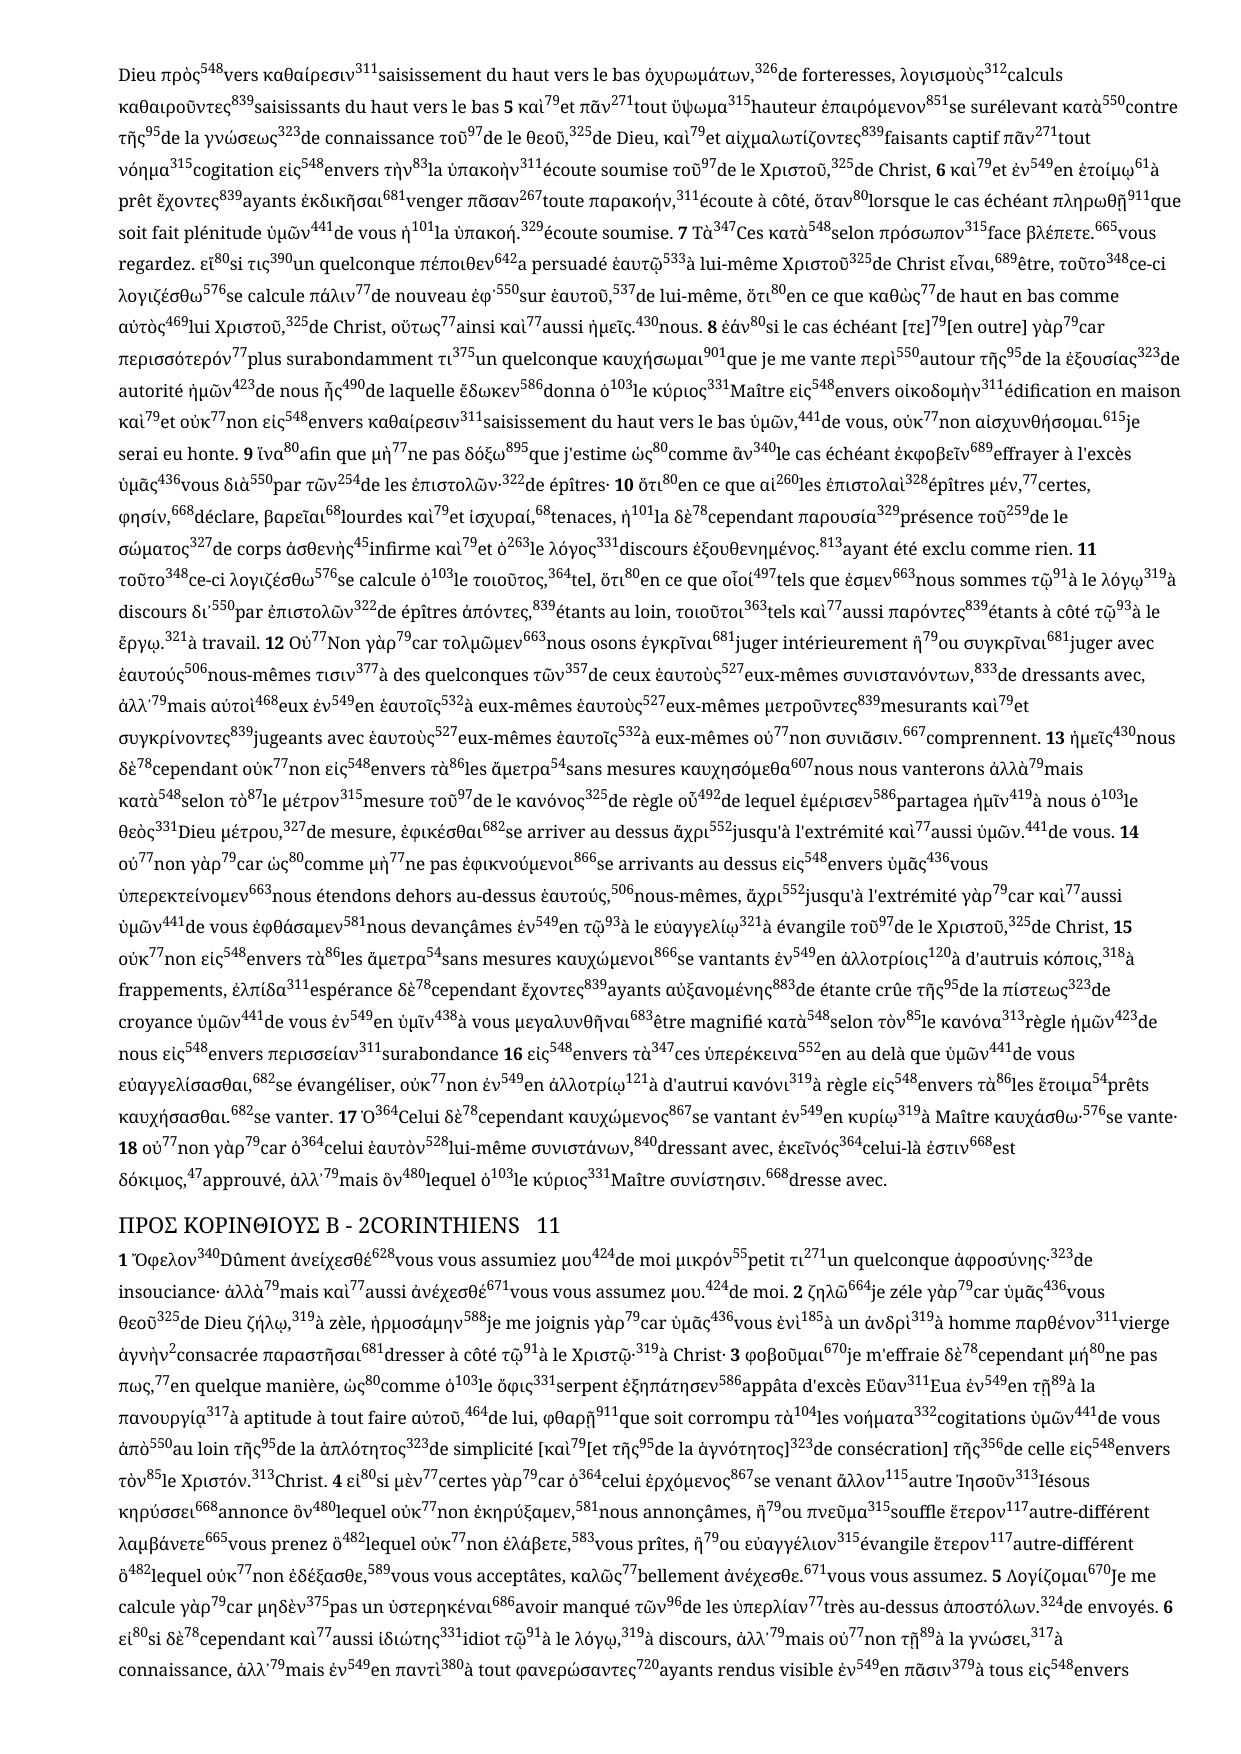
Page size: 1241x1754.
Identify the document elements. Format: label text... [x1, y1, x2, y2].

text ΠΡΟΣ ΚΟΡΙΝΘΙΟΥΣ Β - 2CORINTHIENS 11 [118, 1210, 1181, 1240]
text 1 Αὐτὸς513Moi-même δὲ78cependant ἐγὼ431moi Παῦλος331Paulus παρακαλῶ664j'appelle à côté ὑμᾶς436vous διὰ550par τῆς95de la πραΰτητος323de douceur καὶ79et ἐπιεικείας323de modération τοῦ97de le Χριστοῦ,325de Christ, ὃς498lequel κατὰ548selon πρόσωπον315face μὲν77certes ταπεινὸς47bas ἐν549en ὑμῖν,438à vous, ἀπὼν840étant au loin δὲ78cependant θαρρῶ664j'encourage εἰς548envers ὑμᾶς·436vous· 2 δέομαι670je m'attache de lien δὲ78cependant τὸ348ce μὴ77ne pas παρὼν840étant à côté θαρρῆσαι681encourager τῇ89à la πεποιθήσει317à confiance ᾗ484à laquelle λογίζομαι670je me calcule τολμῆσαι681oser ἐπί548sur τινας372des quelconques τοὺς345ceux λογιζομένους848se calculants ἡμᾶς416nous ὡς80comme κατὰ548selon σάρκα311chair περιπατοῦντας.821piétinants autour. 3 Ἐν549En σαρκὶ317à chair γὰρ79car περιπατοῦντες839piétinants autour οὐ77non κατὰ548selon σάρκα311chair στρατευόμεθα,669nous nous guerroyons en soldat, 4 τὰ104les γὰρ79car ὅπλα332armes τῆς95de la στρατείας323de guerre de soldat ἡμῶν423de nous οὐ77non σαρκικὰ48charnels ἀλλὰ79mais δυνατὰ48puissants τῷ91à le θεῷ319à Dieu πρὸς548vers καθαίρεσιν311saisissement du haut vers le bas ὀχυρωμάτων,326de forteresses, λογισμοὺς312calculs καθαιροῦντες839saisissants du haut vers le bas 5 καὶ79et πᾶν271tout ὕψωμα315hauteur ἐπαιρόμενον851se surélevant κατὰ550contre τῆς95de la γνώσεως323de connaissance τοῦ97de le θεοῦ,325de Dieu, καὶ79et αἰχμαλωτίζοντες839faisants captif πᾶν271tout νόημα315cogitation εἰς548envers τὴν83la ὑπακοὴν311écoute soumise τοῦ97de le Χριστοῦ,325de Christ, 6 καὶ79et ἐν549en ἑτοίμῳ61à prêt ἔχοντες839ayants ἐκδικῆσαι681venger πᾶσαν267toute παρακοήν,311écoute à côté, ὅταν80lorsque le cas échéant πληρωθῇ911que soit fait plénitude ὑμῶν441de vous ἡ101la ὑπακοή.329écoute soumise. 7 Τὰ347Ces κατὰ548selon πρόσωπον315face βλέπετε.665vous regardez. εἴ80si τις390un quelconque πέποιθεν642a persuadé ἑαυτῷ533à lui-même Χριστοῦ325de Christ εἶναι,689être, τοῦτο348ce-ci λογιζέσθω576se calcule πάλιν77de nouveau ἐφ᾽550sur ἑαυτοῦ,537de lui-même, ὅτι80en ce que καθὼς77de haut en bas comme αὐτὸς469lui Χριστοῦ,325de Christ, οὕτως77ainsi καὶ77aussi ἡμεῖς.430nous. 8 ἐάν80si le cas échéant [τε]79[en outre] γὰρ79car περισσότερόν77plus surabondamment τι375un quelconque καυχήσωμαι901que je me vante περὶ550autour τῆς95de la ἐξουσίας323de autorité ἡμῶν423de nous ἧς490de laquelle ἔδωκεν586donna ὁ103le κύριος331Maître εἰς548envers οἰκοδομὴν311édification en maison καὶ79et οὐκ77non εἰς548envers καθαίρεσιν311saisissement du haut vers le bas ὑμῶν,441de vous, οὐκ77non αἰσχυνθήσομαι.615je serai eu honte. 9 ἵνα80afin que μὴ77ne pas δόξω895que j'estime ὡς80comme ἂν340le cas échéant ἐκφοβεῖν689effrayer à l'excès ὑμᾶς436vous διὰ550par τῶν254de les ἐπιστολῶν·322de épîtres· 10 ὅτι80en ce que αἱ260les ἐπιστολαὶ328épîtres μέν,77certes, φησίν,668déclare, βαρεῖαι68lourdes καὶ79et ἰσχυραί,68tenaces, ἡ101la δὲ78cependant παρουσία329présence τοῦ259de le σώματος327de corps ἀσθενὴς45infirme καὶ79et ὁ263le λόγος331discours ἐξουθενημένος.813ayant été exclu comme rien. 11 τοῦτο348ce-ci λογιζέσθω576se calcule ὁ103le τοιοῦτος,364tel, ὅτι80en ce que οἷοί497tels que ἐσμεν663nous sommes τῷ91à le λόγῳ319à discours δι᾽550par ἐπιστολῶν322de épîtres ἀπόντες,839étants au loin, τοιοῦτοι363tels καὶ77aussi παρόντες839étants à côté τῷ93à le ἔργῳ.321à travail. 12 Οὐ77Non γὰρ79car τολμῶμεν663nous osons ἐγκρῖναι681juger intérieurement ἢ79ou συγκρῖναι681juger avec ἑαυτούς506nous-mêmes τισιν377à des quelconques τῶν357de ceux ἑαυτοὺς527eux-mêmes συνιστανόντων,833de dressants avec, ἀλλ᾽79mais αὐτοὶ468eux ἐν549en ἑαυτοῖς532à eux-mêmes ἑαυτοὺς527eux-mêmes μετροῦντες839mesurants καὶ79et συγκρίνοντες839jugeants avec ἑαυτοὺς527eux-mêmes ἑαυτοῖς532à eux-mêmes οὐ77non συνιᾶσιν.667comprennent. 13 ἡμεῖς430nous δὲ78cependant οὐκ77non εἰς548envers τὰ86les ἄμετρα54sans mesures καυχησόμεθα607nous nous vanterons ἀλλὰ79mais κατὰ548selon τὸ87le μέτρον315mesure τοῦ97de le κανόνος325de règle οὗ492de lequel ἐμέρισεν586partagea ἡμῖν419à nous ὁ103le θεὸς331Dieu μέτρου,327de mesure, ἐφικέσθαι682se arriver au dessus ἄχρι552jusqu'à l'extrémité καὶ77aussi ὑμῶν.441de vous. 14 οὐ77non γὰρ79car ὡς80comme μὴ77ne pas ἐφικνούμενοι866se arrivants au dessus εἰς548envers ὑμᾶς436vous ὑπερεκτείνομεν663nous étendons dehors au-dessus ἑαυτούς,506nous-mêmes, ἄχρι552jusqu'à l'extrémité γὰρ79car καὶ77aussi ὑμῶν441de vous ἐφθάσαμεν581nous devançâmes ἐν549en τῷ93à le εὐαγγελίῳ321à évangile τοῦ97de le Χριστοῦ,325de Christ, 15 οὐκ77non εἰς548envers τὰ86les ἄμετρα54sans mesures καυχώμενοι866se vantants ἐν549en ἀλλοτρίοις120à d'autruis κόποις,318à frappements, ἐλπίδα311espérance δὲ78cependant ἔχοντες839ayants αὐξανομένης883de étante crûe τῆς95de la πίστεως323de croyance ὑμῶν441de vous ἐν549en ὑμῖν438à vous μεγαλυνθῆναι683être magnifié κατὰ548selon τὸν85le κανόνα313règle ἡμῶν423de nous εἰς548envers περισσείαν311surabondance 16 εἰς548envers τὰ347ces ὑπερέκεινα552en au delà que ὑμῶν441de vous εὐαγγελίσασθαι,682se évangéliser, οὐκ77non ἐν549en ἀλλοτρίῳ121à d'autrui κανόνι319à règle εἰς548envers τὰ86les ἕτοιμα54prêts καυχήσασθαι.682se vanter. 17 Ὁ364Celui δὲ78cependant καυχώμενος867se vantant ἐν549en κυρίῳ319à Maître καυχάσθω·576se vante· 18 οὐ77non γὰρ79car ὁ364celui ἑαυτὸν528lui-même συνιστάνων,840dressant avec, ἐκεῖνός364celui-là ἐστιν668est δόκιμος,47approuvé, ἀλλ᾽79mais ὃν480lequel ὁ103le κύριος331Maître συνίστησιν.668dresse avec. [118, 59, 1181, 1191]
text 1 Ὄφελον340Dûment ἀνείχεσθέ628vous vous assumiez μου424de moi μικρόν55petit τι271un quelconque ἀφροσύνης·323de insouciance· ἀλλὰ79mais καὶ77aussi ἀνέχεσθέ671vous vous assumez μου.424de moi. 2 ζηλῶ664je zéle γὰρ79car ὑμᾶς436vous θεοῦ325de Dieu ζήλῳ,319à zèle, ἡρμοσάμην588je me joignis γὰρ79car ὑμᾶς436vous ἑνὶ185à un ἀνδρὶ319à homme παρθένον311vierge ἁγνὴν2consacrée παραστῆσαι681dresser à côté τῷ91à le Χριστῷ·319à Christ· 3 φοβοῦμαι670je m'effraie δὲ78cependant μή80ne pas πως,77en quelque manière, ὡς80comme ὁ103le ὄφις331serpent ἐξηπάτησεν586appâta d'excès Εὕαν311Eua ἐν549en τῇ89à la πανουργίᾳ317à aptitude à tout faire αὐτοῦ,464de lui, φθαρῇ911que soit corrompu τὰ104les νοήματα332cogitations ὑμῶν441de vous ἀπὸ550au loin τῆς95de la ἁπλότητος323de simplicité [καὶ79[et τῆς95de la ἁγνότητος]323de consécration] τῆς356de celle εἰς548envers τὸν85le Χριστόν.313Christ. 4 εἰ80si μὲν77certes γὰρ79car ὁ364celui ἐρχόμενος867se venant ἄλλον115autre Ἰησοῦν313Iésous κηρύσσει668annonce ὃν480lequel οὐκ77non ἐκηρύξαμεν,581nous annonçâmes, ἢ79ou πνεῦμα315souffle ἕτερον117autre-différent λαμβάνετε665vous prenez ὃ482lequel οὐκ77non ἐλάβετε,583vous prîtes, ἢ79ou εὐαγγέλιον315évangile ἕτερον117autre-différent ὃ482lequel οὐκ77non ἐδέξασθε,589vous vous acceptâtes, καλῶς77bellement ἀνέχεσθε.671vous vous assumez. 5 Λογίζομαι670Je me calcule γὰρ79car μηδὲν375pas un ὑστερηκέναι686avoir manqué τῶν96de les ὑπερλίαν77très au-dessus ἀποστόλων.324de envoyés. 6 εἰ80si δὲ78cependant καὶ77aussi ἰδιώτης331idiot τῷ91à le λόγῳ,319à discours, ἀλλ᾽79mais οὐ77non τῇ89à la γνώσει,317à connaissance, ἀλλ᾽79mais ἐν549en παντὶ380à tout φανερώσαντες720ayants rendus visible ἐν549en πᾶσιν379à tous εἰς548envers ὑμᾶς.436vous. 7 Ἢ79Ou ἁμαρτίαν311faute ἐποίησα582je fis ἐμαυτὸν507moi-même ταπεινῶν840baissant ἵνα80afin que ὑμεῖς447vous ὑψωθῆτε,908que vous soyez haussé, ὅτι80en ce que δωρεὰν77gratuitement τὸ87le τοῦ97de le θεοῦ325de Dieu εὐαγγέλιον315évangile εὐηγγελισάμην588je m'évangélisai ὑμῖν;438à vous; 8 ἄλλας112autres ἐκκλησίας310églises ἐσύλησα582je dépouillai λαβὼν721ayant pris ὀψώνιον315gage πρὸς548vers τὴν83la ὑμῶν441de vous διακονίαν,311service, 9 καὶ79et παρὼν840étant à côté πρὸς548vers ὑμᾶς436vous καὶ79et ὑστερηθεὶς760ayant été manqué οὐ77non κατενάρκησα582j'engourdis de haut en bas οὐθενός·384de aucun· τὸ87le γὰρ79car ὑστέρημά315manque μου424de moi προσανεπλήρωσαν585élevèrent à plénitude vers οἱ102les ἀδελφοὶ330frères ἐλθόντες720ayants venus ἀπὸ550au loin Μακεδονίας,323de Macédoine, καὶ79et ἐν549en παντὶ380à tout ἀβαρῆ53sans poids ἐμαυτὸν507moi-même ὑμῖν438à vous ἐτήρησα582je gardai καὶ79et τηρήσω.602je garderai. 10 ἔστιν668est ἀλήθεια329vérité Χριστοῦ325de Christ ἐν549en ἐμοὶ420à moi ὅτι80en ce que ἡ101la καύχησις329vanterie αὕτη154celle-ci οὐ77non φραγήσεται619sera obstrué εἰς548envers ἐμὲ417moi ἐν549en τοῖς92à les κλίμασιν320à climats τῆς95de la Ἀχαΐας.323de Achaïe. 11 διὰ548par le fait de τί;399quel; ὅτι80en ce que οὐκ77non ἀγαπῶ664j'aime ὑμᾶς;436vous; ὁ103le θεὸς331Dieu οἶδεν.642a su. 12 Ὃ482Lequel δὲ78cependant ποιῶ,664je fais, καὶ77aussi ποιήσω,602je ferai, ἵνα80afin que ἐκκόψω895que je coupe à l'excès τὴν83la ἀφορμὴν311occasion τῶν357de ceux θελόντων833de voulants ἀφορμήν,311occasion, ἵνα80afin que ἐν549en ᾧ488à lequel καυχῶνται673se vantent εὑρεθῶσιν910que soient trouvé καθὼς77de haut en bas comme καὶ77aussi ἡμεῖς.430nous. 13 οἱ102les γὰρ79car τοιοῦτοι363tels ψευδαπόστολοι,330faux apôtres, ἐργάται330travailleurs δόλιοι,21trompeurs, μετασχηματιζόμενοι866se schématisants au-delà εἰς548envers ἀποστόλους312envoyés Χριστοῦ.325de Christ. 14 καὶ79et οὐ77non θαῦμα·333objet d'étonnement· αὐτὸς542lui-même γὰρ79car ὁ103le σατανᾶς331Satanas μετασχηματίζεται674se schématise au-delà εἰς548envers ἄγγελον313messager φωτός.327de lumière. 15 οὐ77non μέγα49grand οὖν79donc εἰ80si καὶ77aussi οἱ102les διάκονοι330serviteurs αὐτοῦ464de lui μετασχηματίζονται673se schématisent au-delà ὡς80comme διάκονοι330serviteurs δικαιοσύνης·323de justice· ὧν491de lesquels τὸ105le τέλος333achèvement ἔσται612se sera κατὰ548selon τὰ86les ἔργα314travaux αὐτῶν.463de eux. 16 Πάλιν77De nouveau λέγω,664je dis, μή77ne pas τίς390un quelconque με417moi δόξῃ899que estime ἄφρονα32insensé εἶναι·689être· εἰ80si δὲ78cependant μή77ne pas γε,340du moins, κἂν77et si ὡς80comme ἄφρονα53insensé δέξασθέ557que vous vous acceptez με,417moi, ἵνα80afin que κἀγὼ431et moi μικρόν55petit τι271un quelconque καυχήσωμαι.901que je me vante. 17 ὃ482lequel λαλῶ,664je bavarde, οὐ77non κατὰ548selon κύριον313Maître λαλῶ664je bavarde ἀλλ᾽79mais ὡς80comme ἐν549en ἀφροσύνῃ,317à insouciance, ἐν549en ταύτῃ142à celle-ci τῇ89à la ὑποστάσει317à soutenance τῆς95de la καυχήσεως.323de vanterie. 18 ἐπεὶ80puisque πολλοὶ389nombreux καυχῶνται673se vantent κατὰ548selon σάρκα,311chair, κἀγὼ431et moi καυχήσομαι.608je me vanterai. 19 ἡδέως77plaisamment γὰρ79car ἀνέχεσθε671vous vous assumez τῶν96de les ἀφρόνων64de insensés φρόνιμοι46pensifs ὄντες·839étants· 20 ἀνέχεσθε671vous vous assumez γὰρ79car εἴ80si τις390un quelconque ὑμᾶς436vous καταδουλοῖ,668asservit de haut en bas, εἴ80si τις390un quelconque κατεσθίει,668mange de haut en bas, εἴ80si τις390un quelconque λαμβάνει,668prend, εἴ80si τις390un quelconque ἐπαίρεται,674se surélève, εἴ80si τις390un quelconque εἰς548envers πρόσωπον315face ὑμᾶς436vous δέρει.668pèle. 21 κατὰ548selon ἀτιμίαν311dévalorisation λέγω,664je dis, ὡς80comme ὅτι80en ce que ἡμεῖς430nous ἠσθενήκαμεν.637nous avons été infirme. Ἐν549En ᾧ488à lequel δ᾽78cependant ἄν340le cas échéant τις390un quelconque τολμᾷ,921que ose, ἐν549en ἀφροσύνῃ317à insouciance λέγω,664je dis, τολμῶ664j'ose κἀγώ.431et moi. 22 Ἑβραῖοί330Hébreux εἰσιν;667sont; κἀγώ.431et moi. Ἰσραηλῖταί330Israélites εἰσιν;667sont; κἀγώ.431et moi. σπέρμα333semence Ἀβραάμ325de Abraam εἰσιν;667sont; κἀγώ.431et moi. 23 διάκονοι330serviteurs Χριστοῦ325de Christ εἰσιν;667sont; παραφρονῶν840pensant à côté λαλῶ,664je bavarde, ὑπὲρ77au-dessus ἐγώ·431moi· ἐν549en κόποις318à frappements περισσοτέρως,77plus surabondamment, ἐν549en φυλακαῖς316à gardiennages περισσοτέρως,77plus surabondamment, ἐν549en πληγαῖς316à coups ὑπερβαλλόντως,77au-dessus de la mesure, ἐν549en θανάτοις318à trépas πολλάκις.77souvent. 24 Ὑπὸ550Sous Ἰουδαίων64de Ioudaiens πεντάκις77cinq fois τεσσεράκοντα50quarante παρὰ548à côté μίαν51une ἔλαβον,582je pris, 25 τρὶς77trois fois ἐρραβδίσθην,596je fus bâtonné, ἅπαξ77une fois ἐλιθάσθην,596je fus pierré, τρὶς77trois fois ἐναυάγησα,582je naufrageai, νυχθήμερον315nycthémère ἐν549en τῷ91à le βυθῷ319à abîme πεποίηκα·638j'ai fait· 26 ὁδοιπορίαις316à marches de cheminements πολλάκις,77souvent, κινδύνοις318à risques ποταμῶν,324de fleuves, κινδύνοις318à risques λῃστῶν,324de pilleurs, κινδύνοις318à risques ἐκ550hors γένους,327de genre, κινδύνοις318à risques ἐξ550hors ἐθνῶν,326de ethnies, κινδύνοις318à risques ἐν549en πόλει,317à cité, κινδύνοις318à risques ἐν549en ἐρημίᾳ,317à lieu désertique, κινδύνοις318à risques ἐν549en θαλάσσῃ,317à mer, κινδύνοις318à risques ἐν549en ψευδαδέλφοις,318à faux frères, 27 κόπῳ319à frappement καὶ79et μόχθῳ,319à labeur, ἐν549en ἀγρυπνίαις316à insomnies πολλάκις,77souvent, ἐν549en λιμῷ319à famine καὶ79et δίψει,321à soif, ἐν549en νηστείαις316à jeûnes πολλάκις,77souvent, ἐν549en ψύχει321à froid καὶ79et γυμνότητι·317à nudité· 28 χωρὶς552séparément τῶν359de ces παρεκτὸς77hormis ἡ101la ἐπίστασίς329opposition μοι420à moi ἡ362celle καθ᾽548selon ἡμέραν,311journée, ἡ101la μέριμνα329inquiétude πασῶν278de toutes τῶν94de les ἐκκλησιῶν.322de églises. 29 τίς410quel ἀσθενεῖ668est infirme καὶ79et οὐκ77non ἀσθενῶ;664je suis infirme; τίς410quel σκανδαλίζεται680est scandalisé καὶ79et οὐκ77non ἐγὼ431moi πυροῦμαι;676je suis brûlé au feu; 30 Εἰ80Si καυχᾶσθαι690se vanter δεῖ,668attache de lien, τὰ347ces τῆς95de la ἀσθενείας323de infirmité μου424de moi καυχήσομαι.608je me vanterai. 31 ὁ103le θεὸς331Dieu καὶ79et πατὴρ331père τοῦ97de le κυρίου325de Maître Ἰησοῦ325de Iésous οἶδεν,642a su, ὁ364celui ὢν840étant εὐλογητὸς47élogié εἰς548envers τοὺς84les αἰῶνας,312ères, ὅτι80en ce que οὐ77non ψεύδομαι.670je me mens. 32 ἐν549en Δαμασκῷ317à Damas ὁ103le ἐθνάρχης331ethnarque Ἁρέτα325de Arétas τοῦ97de le βασιλέως325de roi ἐφρούρει625regardait au-devant τὴν83la πόλιν311cité Δαμασκηνῶν64de Damascéniens πιάσαι681saisir με,417moi, 33 καὶ79et διὰ550par θυρίδος323de fenêtre ἐν549en σαργάνῃ317à panier ἐχαλάσθην596je fus lâché διὰ550par τοῦ99de le τείχους327de muraille καὶ79et ἐξέφυγον582je fuis dehors τὰς82les χεῖρας310mains αὐτοῦ.464de lui. [118, 1244, 1181, 1682]
